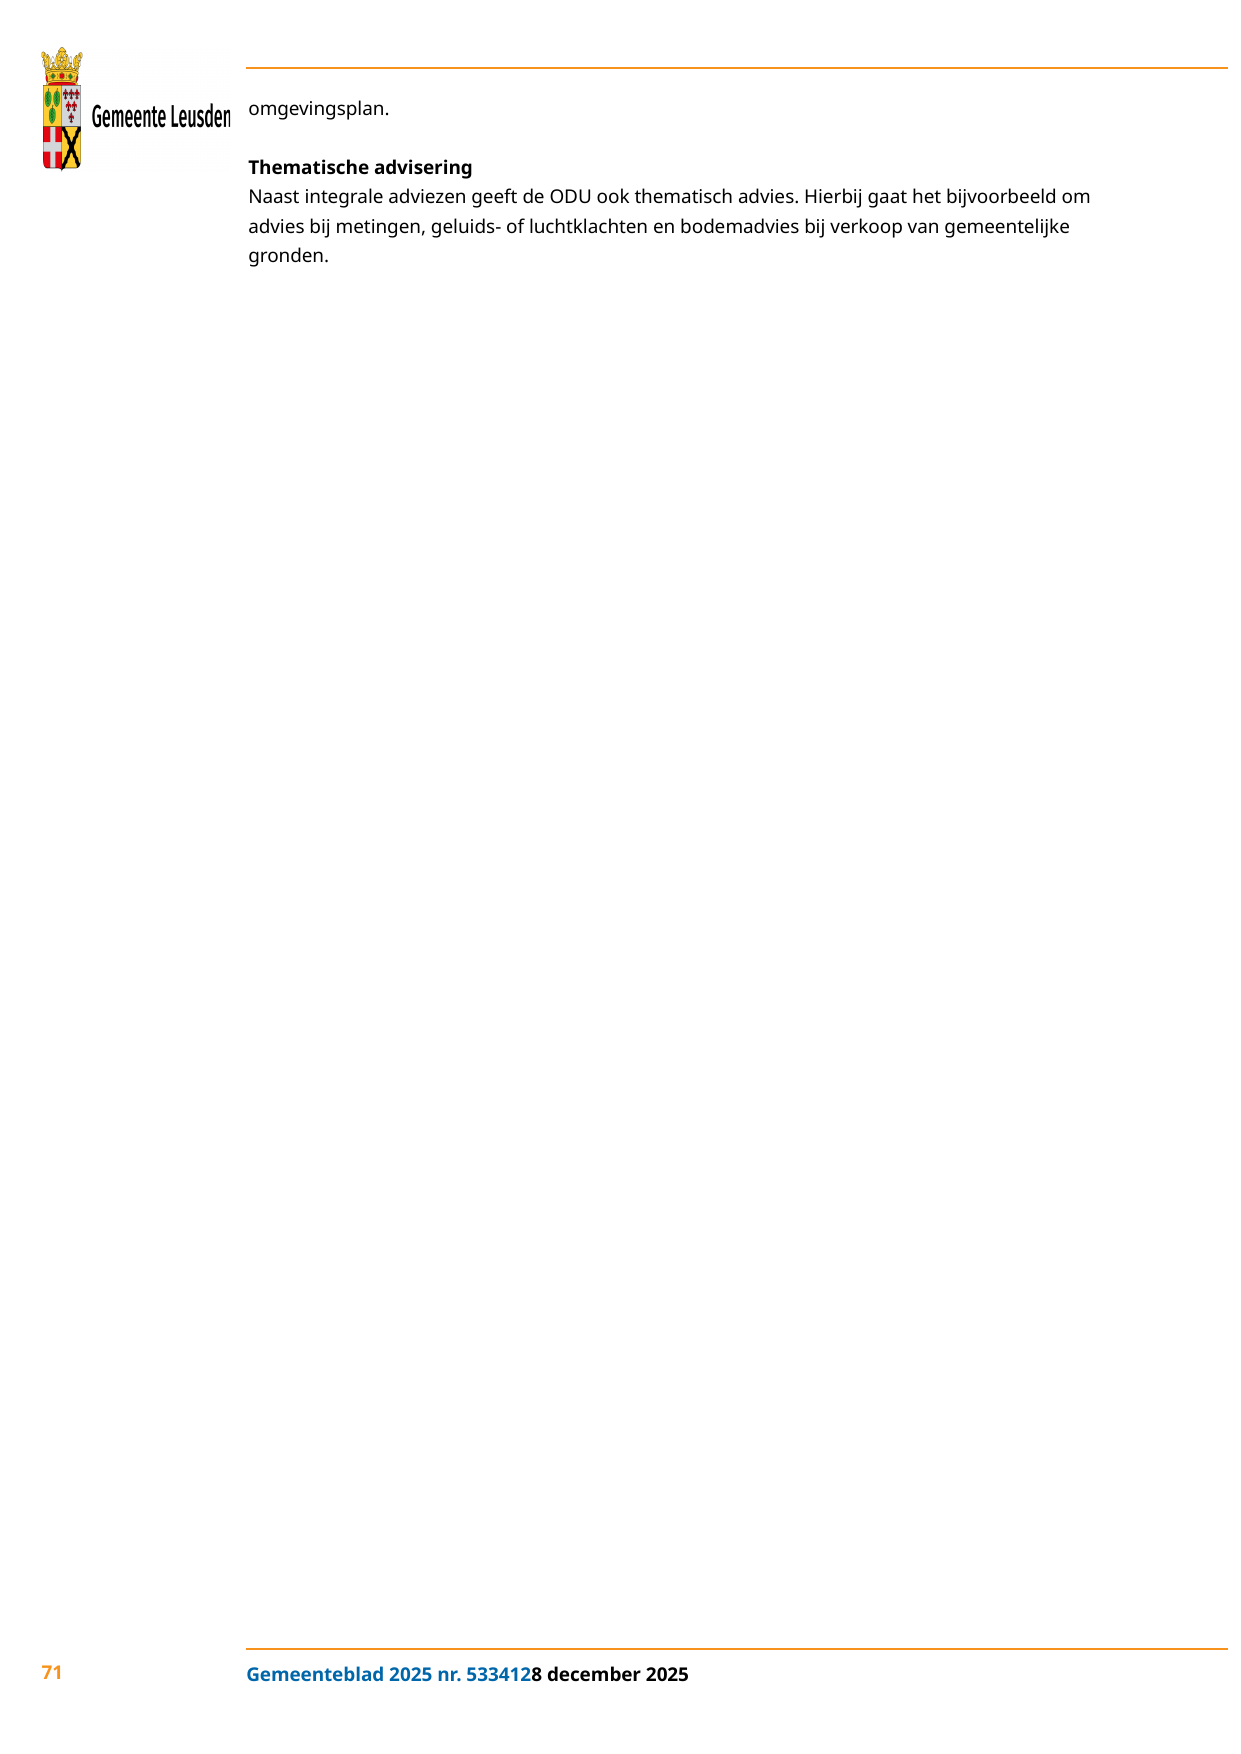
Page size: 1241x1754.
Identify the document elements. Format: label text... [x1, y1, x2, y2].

text Thematische advisering [248, 154, 1152, 180]
text omgevingsplan. [248, 95, 1152, 121]
picture [41, 47, 231, 172]
text Naast integrale adviezen geeft de ODU ook thematisch advies. Hierbij gaat het bijvoorbeeld om advies bij metingen, geluids- of luchtklachten en bodemadvies bij verkoop van gemeentelijke gronden. [248, 183, 1152, 268]
